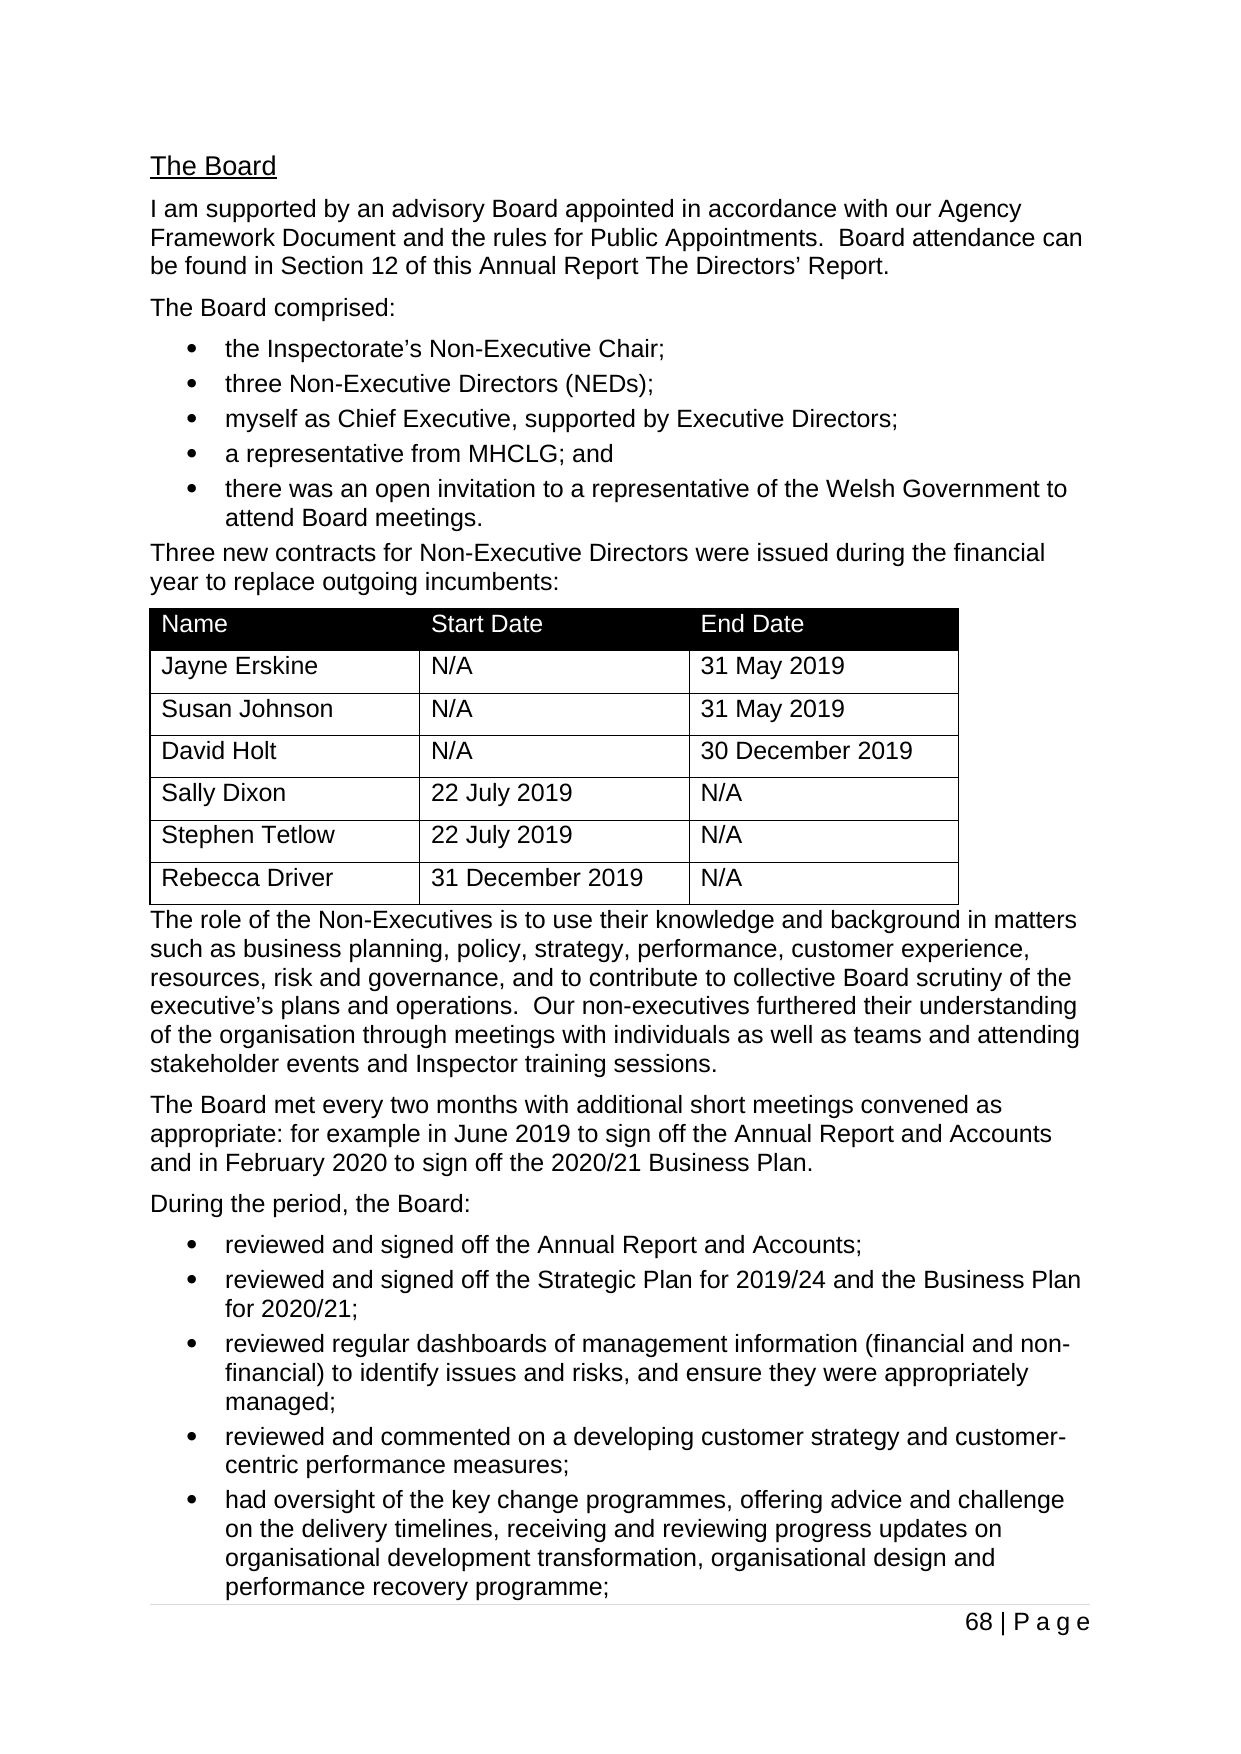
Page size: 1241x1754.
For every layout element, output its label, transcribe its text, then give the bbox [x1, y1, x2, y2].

list reviewed and signed off the Annual Report and Accounts; [187, 1230, 1090, 1259]
table_cell 22 July 2019 [420, 778, 689, 819]
table_header End Date [690, 609, 958, 650]
table_cell 31 May 2019 [690, 651, 958, 693]
table_cell David Holt [151, 736, 419, 777]
list three Non-Executive Directors (NEDs); [187, 369, 1090, 398]
table_cell 22 July 2019 [420, 821, 689, 862]
list myself as Chief Executive, supported by Executive Directors; [187, 404, 1090, 433]
table_cell Sally Dixon [151, 778, 419, 819]
table_cell Jayne Erskine [151, 651, 419, 693]
text During the period, the Board: [150, 1189, 1090, 1218]
table_cell Susan Johnson [151, 694, 419, 735]
list the Inspectorate’s Non-Executive Chair; [187, 334, 1090, 363]
table_cell N/A [690, 863, 958, 904]
text I am supported by an advisory Board appointed in accordance with our Agency Framework Document and the rules for Public Appointments. Board attendance can be found in Section 12 of this Annual Report The Directors’ Report. [150, 194, 1090, 280]
text Three new contracts for Non-Executive Directors were issued during the financial year to replace outgoing incumbents: [150, 538, 1090, 596]
subtitle The Board [150, 150, 1090, 181]
text The Board comprised: [150, 292, 1090, 321]
list reviewed regular dashboards of management information (financial and non-financial) to identify issues and risks, and ensure they were appropriately managed; [187, 1329, 1090, 1415]
table_cell 30 December 2019 [690, 736, 958, 777]
table_cell 31 December 2019 [420, 863, 689, 904]
table_cell 31 May 2019 [690, 694, 958, 735]
text The role of the Non-Executives is to use their knowledge and background in matters such as business planning, policy, strategy, performance, customer experience, resources, risk and governance, and to contribute to collective Board scrutiny of the executive’s plans and operations. Our non-executives furthered their understanding of the organisation through meetings with individuals as well as teams and attending stakeholder events and Inspector training sessions. [150, 905, 1090, 1078]
list reviewed and signed off the Strategic Plan for 2019/24 and the Business Plan for 2020/21; [187, 1265, 1090, 1323]
table_cell Stephen Tetlow [151, 821, 419, 862]
table_cell Rebecca Driver [151, 863, 419, 904]
table_cell N/A [420, 736, 689, 777]
list there was an open invitation to a representative of the Welsh Government to attend Board meetings. [187, 474, 1090, 532]
table_header Start Date [420, 609, 689, 650]
table_cell N/A [420, 651, 689, 693]
list a representative from MHCLG; and [187, 439, 1090, 468]
list reviewed and commented on a developing customer strategy and customer-centric performance measures; [187, 1422, 1090, 1479]
table_cell N/A [690, 821, 958, 862]
table_header Name [151, 609, 419, 650]
text The Board met every two months with additional short meetings convened as appropriate: for example in June 2019 to sign off the Annual Report and Accounts and in February 2020 to sign off the 2020/21 Business Plan. [150, 1090, 1090, 1176]
table_cell N/A [690, 778, 958, 819]
list had oversight of the key change programmes, offering advice and challenge on the delivery timelines, receiving and reviewing progress updates on organisational development transformation, organisational design and performance recovery programme; [187, 1486, 1090, 1601]
table_cell N/A [420, 694, 689, 735]
